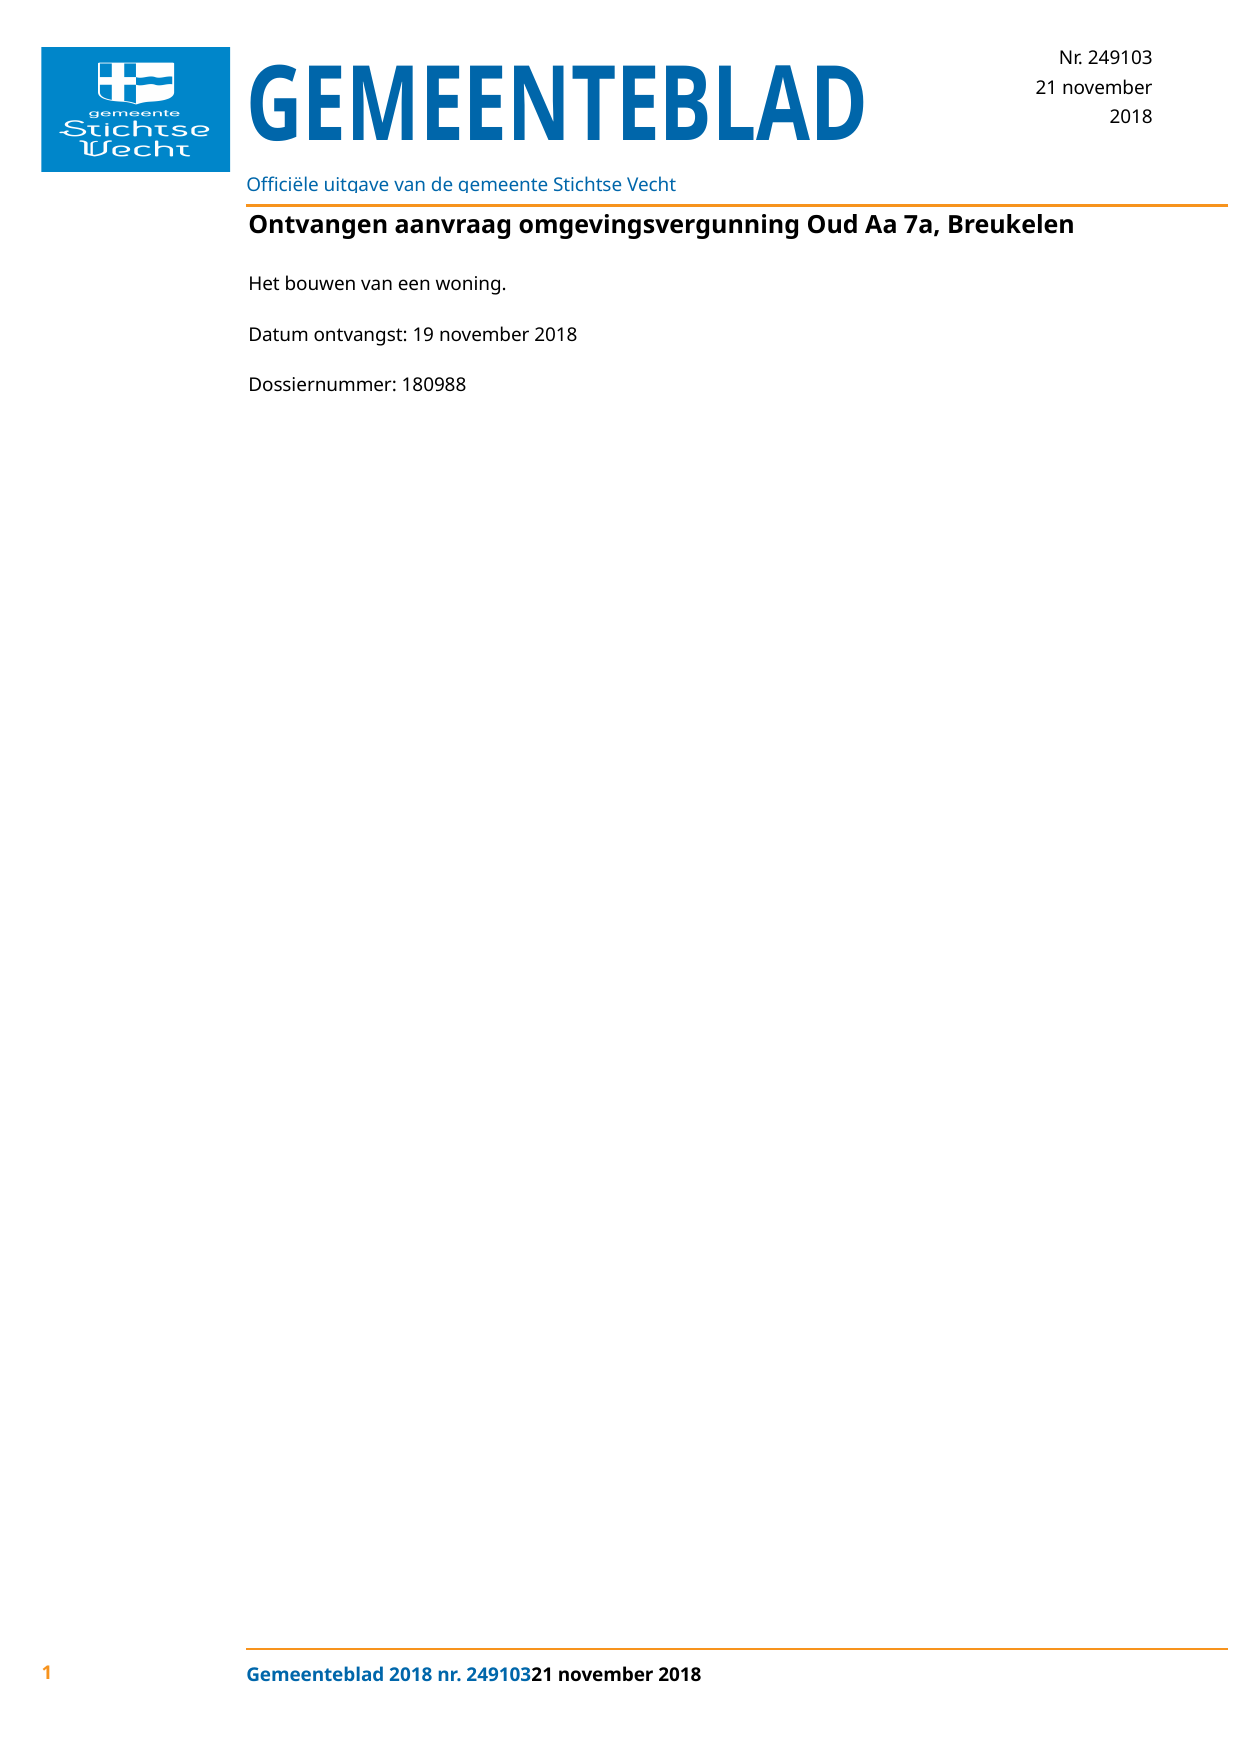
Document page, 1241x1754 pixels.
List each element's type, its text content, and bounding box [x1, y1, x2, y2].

picture [137, 63, 174, 103]
text Ontvangen aanvraag omgevingsvergunning Oud Aa 7a, Breukelen [248, 207, 1152, 241]
text Het bouwen van een woning. [248, 270, 1152, 296]
text Datum ontvangst: 19 november 2018 [248, 321, 1152, 346]
picture [99, 63, 135, 101]
text Dossiernummer: 180988 [248, 371, 1152, 397]
